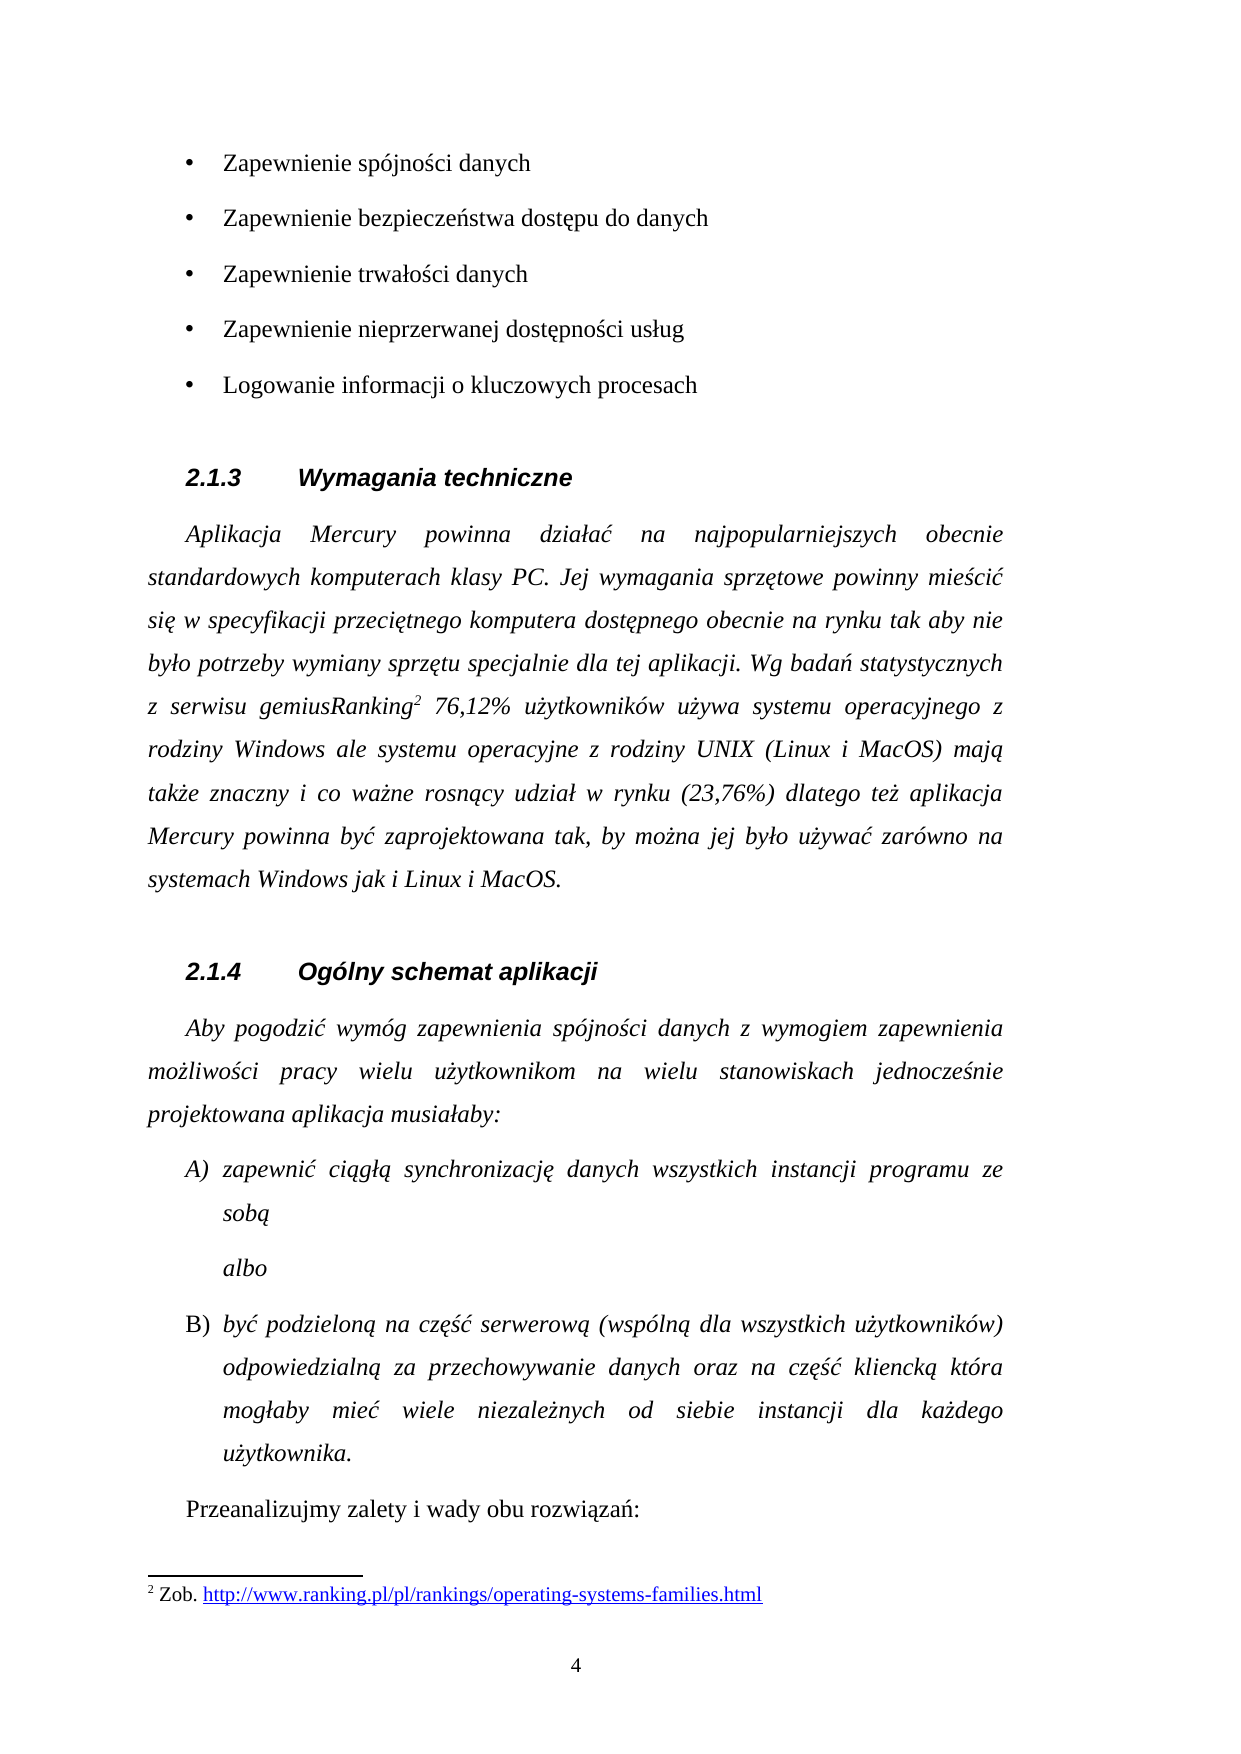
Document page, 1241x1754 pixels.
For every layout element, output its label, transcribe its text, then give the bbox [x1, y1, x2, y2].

list Zapewnienie spójności danych [185, 148, 1004, 176]
list Logowanie informacji o kluczowych procesach [185, 370, 1004, 399]
list zapewnić ciągłą synchronizację danych wszystkich instancji programu ze sobą [185, 1154, 1004, 1226]
list Zapewnienie nieprzerwanej dostępności usług [185, 314, 1004, 343]
subtitle Wymagania techniczne [148, 463, 1004, 492]
text Zob. http://www.ranking.pl/pl/rankings/operating-systems-families.html [148, 1582, 1004, 1606]
text Aby pogodzić wymóg zapewnienia spójności danych z wymogiem zapewnienia możliwości pracy wielu użytkownikom na wielu stanowiskach jednocześnie projektowana aplikacja musiałaby: [148, 1013, 1004, 1128]
list Zapewnienie bezpieczeństwa dostępu do danych [185, 203, 1004, 232]
list być podzieloną na część serwerową (wspólną dla wszystkich użytkowników) odpowiedzialną za przechowywanie danych oraz na część kliencką która mogłaby mieć wiele niezależnych od siebie instancji dla każdego użytkownika. [185, 1309, 1004, 1467]
text Przeanalizujmy zalety i wady obu rozwiązań: [148, 1494, 1004, 1523]
list Zapewnienie trwałości danych [185, 259, 1004, 288]
list albo [185, 1253, 1004, 1282]
subtitle Ogólny schemat aplikacji [148, 957, 1004, 986]
text Aplikacja Mercury powinna działać na najpopularniejszych obecnie standardowych komputerach klasy PC. Jej wymagania sprzętowe powinny mieścić się w specyfikacji przeciętnego komputera dostępnego obecnie na rynku tak aby nie było potrzeby wymiany sprzętu specjalnie dla tej aplikacji. Wg badań statystycznych z serwisu gemiusRanking 76,12% użytkowników używa systemu operacyjnego z rodziny Windows ale systemu operacyjne z rodziny UNIX (Linux i MacOS) mają także znaczny i co ważne rosnący udział w rynku (23,76%) dlatego też aplikacja Mercury powinna być zaprojektowana tak, by można jej było używać zarówno na systemach Windows jak i Linux i MacOS. [148, 519, 1004, 893]
